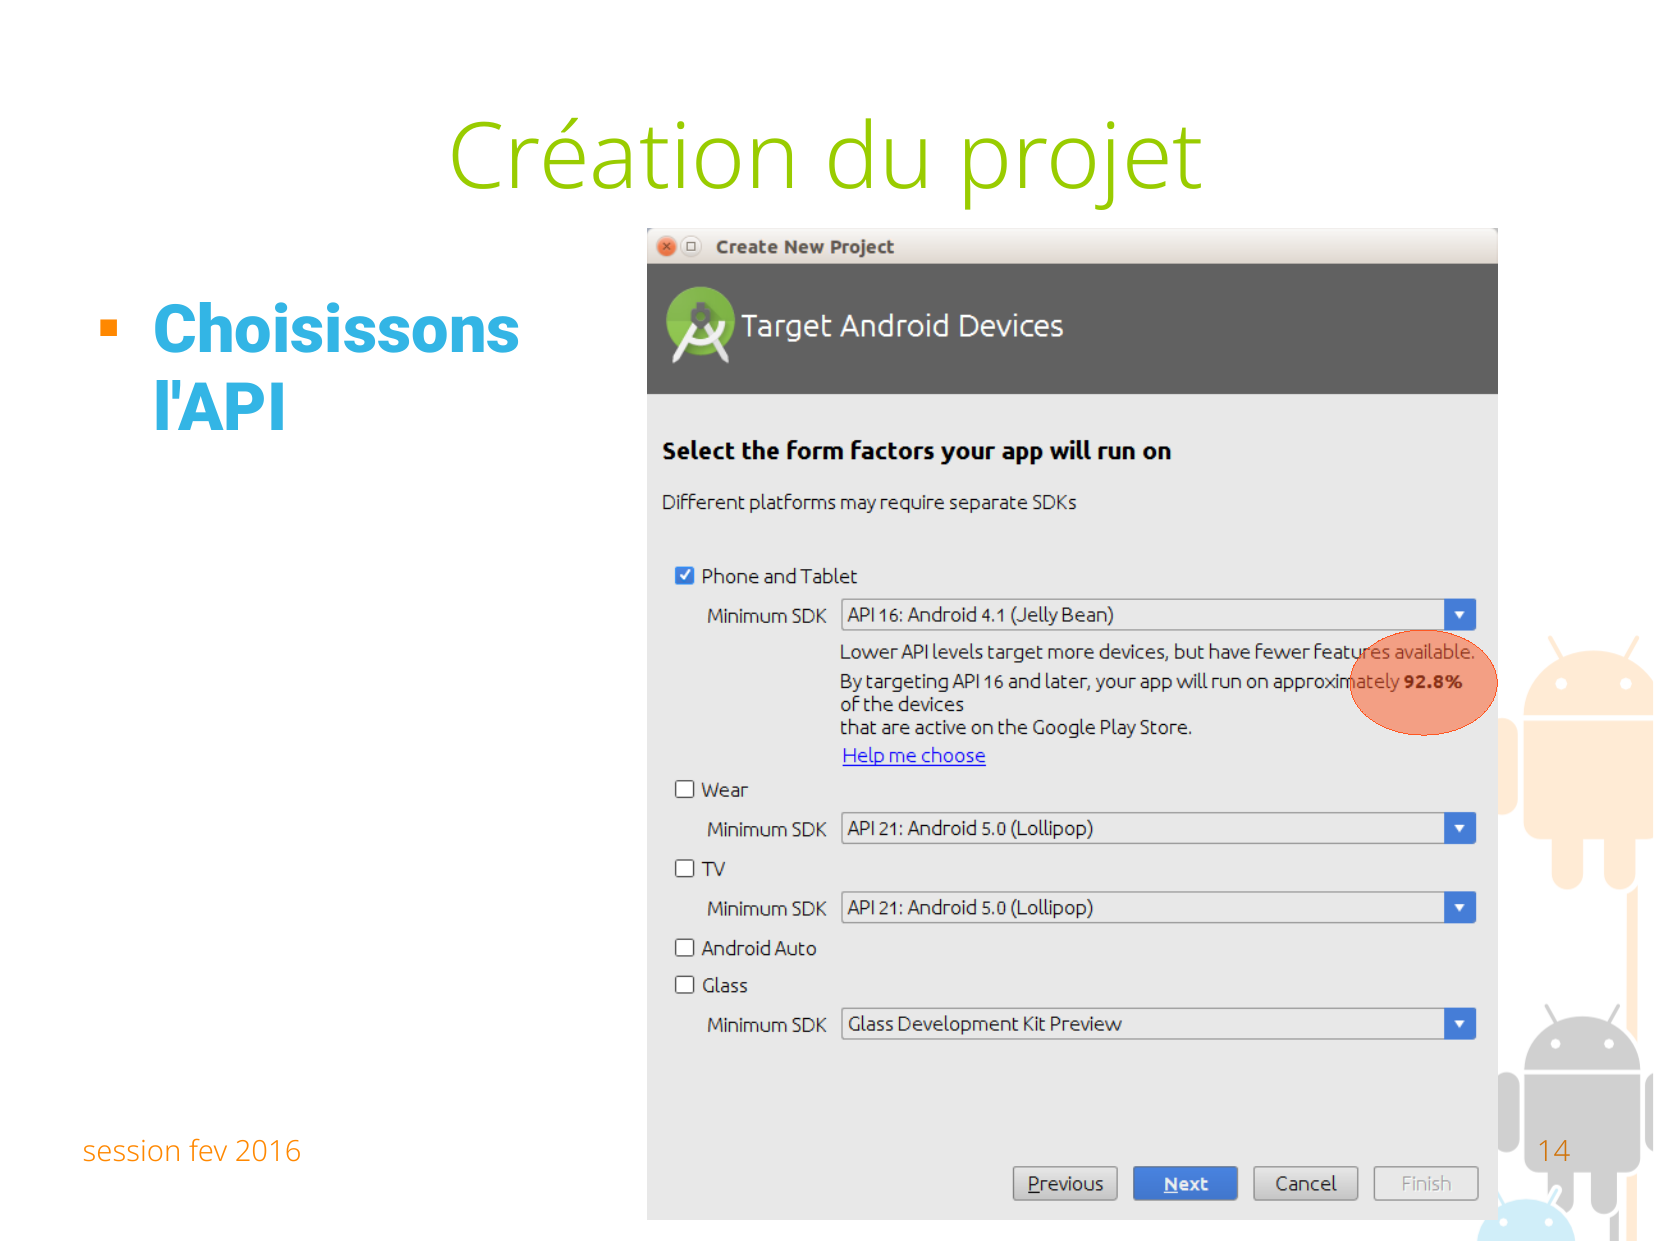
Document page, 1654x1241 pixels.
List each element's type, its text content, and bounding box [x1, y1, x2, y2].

title Création du projet [82, 49, 1571, 257]
text_box [1350, 630, 1498, 736]
picture [240, 228, 1654, 1241]
list Choisissons l'API [82, 290, 646, 1010]
